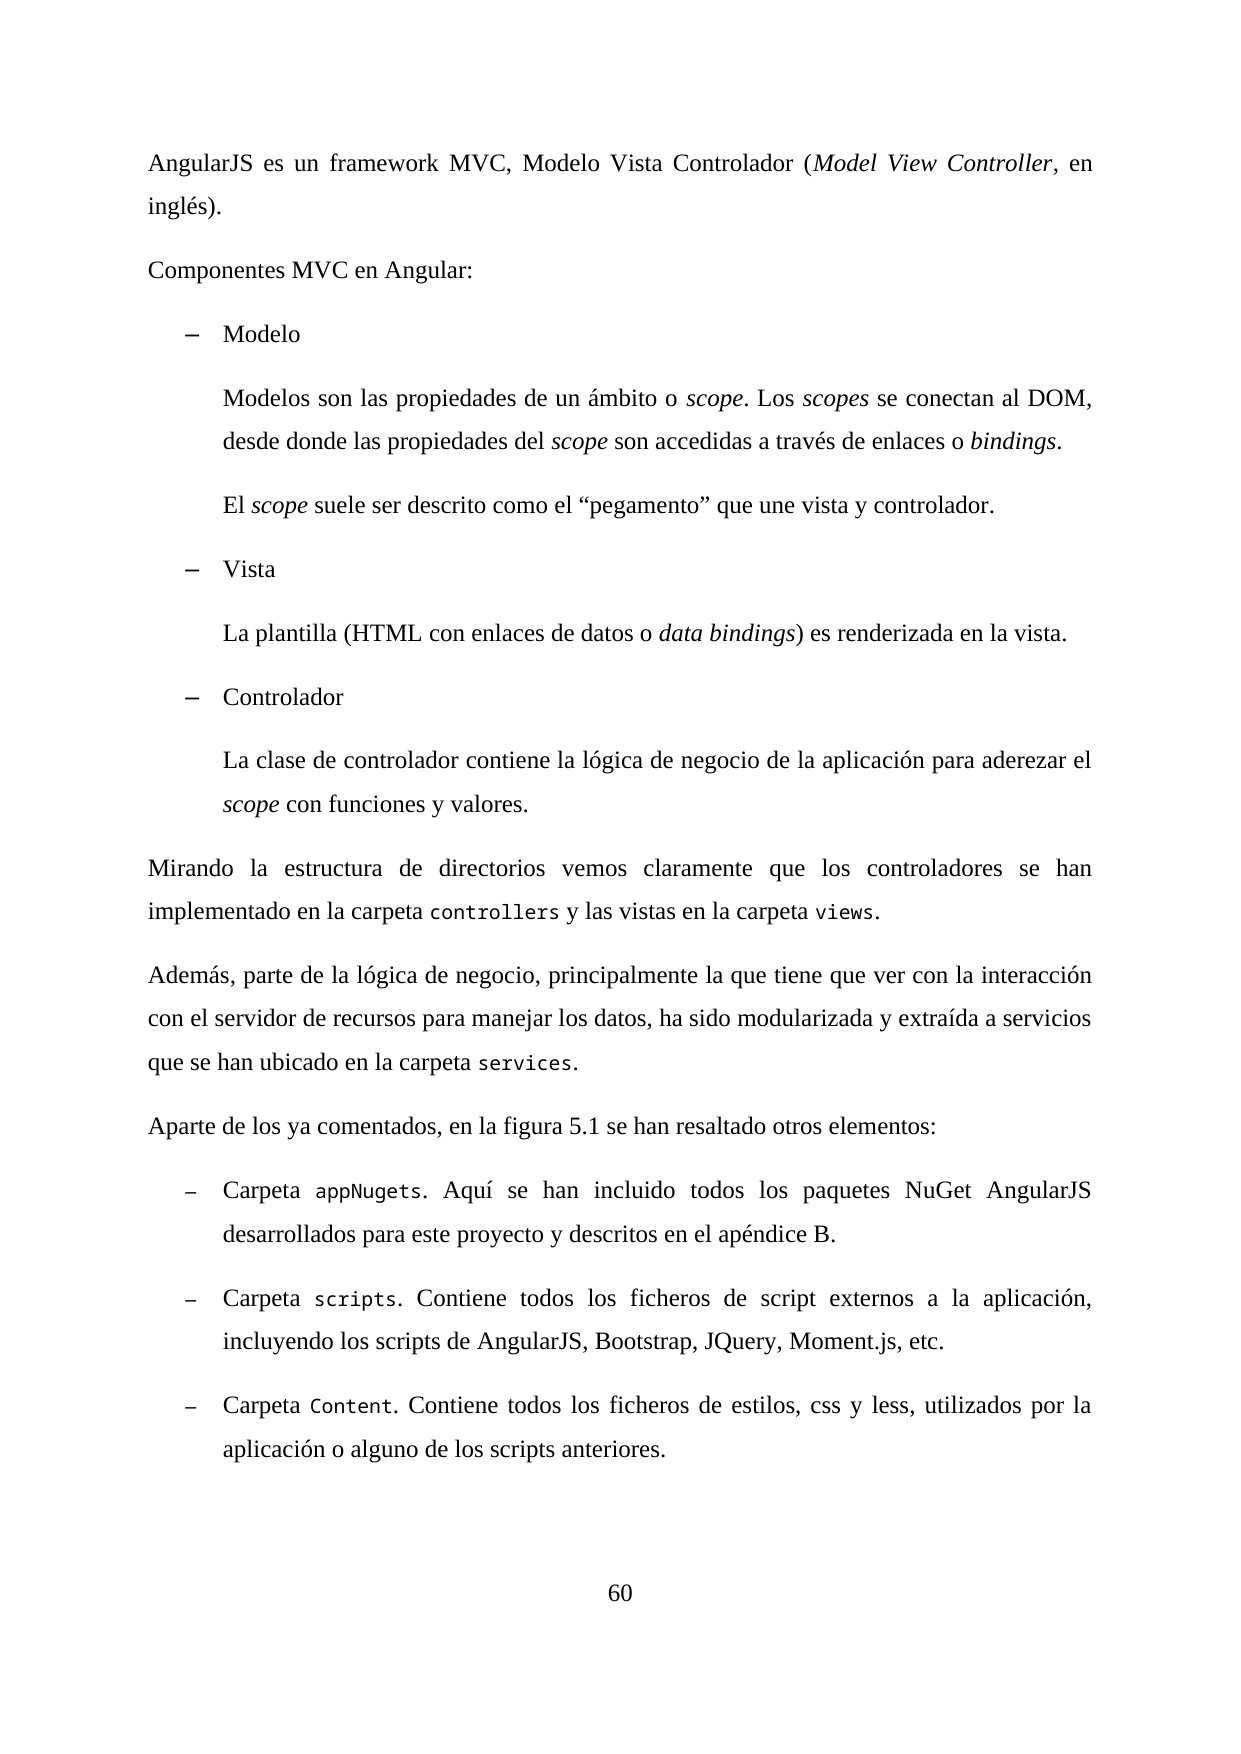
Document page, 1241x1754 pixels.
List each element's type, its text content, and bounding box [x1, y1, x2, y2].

list La clase de controlador contiene la lógica de negocio de la aplicación para aderezar el scope con funciones y valores. [185, 746, 1093, 817]
text Mirando la estructura de directorios vemos claramente que los controladores se han implementado en la carpeta controllers y las vistas en la carpeta views. [148, 853, 1093, 925]
text Además, parte de la lógica de negocio, principalmente la que tiene que ver con la interacción con el servidor de recursos para manejar los datos, ha sido modularizada y extraída a servicios que se han ubicado en la carpeta services. [148, 960, 1093, 1076]
list Carpeta scripts. Contiene todos los ficheros de script externos a la aplicación, incluyendo los scripts de AngularJS, Bootstrap, JQuery, Moment.js, etc. [185, 1283, 1093, 1355]
list Modelos son las propiedades de un ámbito o scope. Los scopes se conectan al DOM, desde donde las propiedades del scope son accedidas a través de enlaces o bindings. [185, 383, 1093, 454]
text AngularJS es un framework MVC, Modelo Vista Controlador (Model View Controller, en inglés). [148, 148, 1093, 219]
list Controlador [185, 682, 1093, 710]
list Modelo [185, 319, 1093, 347]
list El scope suele ser descrito como el “pegamento” que une vista y controlador. [185, 490, 1093, 518]
list Carpeta appNugets. Aquí se han incluido todos los paquetes NuGet AngularJS desarrollados para este proyecto y descritos en el apéndice B. [185, 1175, 1093, 1247]
list Carpeta Content. Contiene todos los ficheros de estilos, css y less, utilizados por la aplicación o alguno de los scripts anteriores. [185, 1390, 1093, 1462]
text Aparte de los ya comentados, en la figura 5.1 se han resaltado otros elementos: [148, 1111, 1093, 1140]
text Componentes MVC en Angular: [148, 255, 1093, 283]
list La plantilla (HTML con enlaces de datos o data bindings) es renderizada en la vista. [185, 618, 1093, 646]
list Vista [185, 554, 1093, 582]
